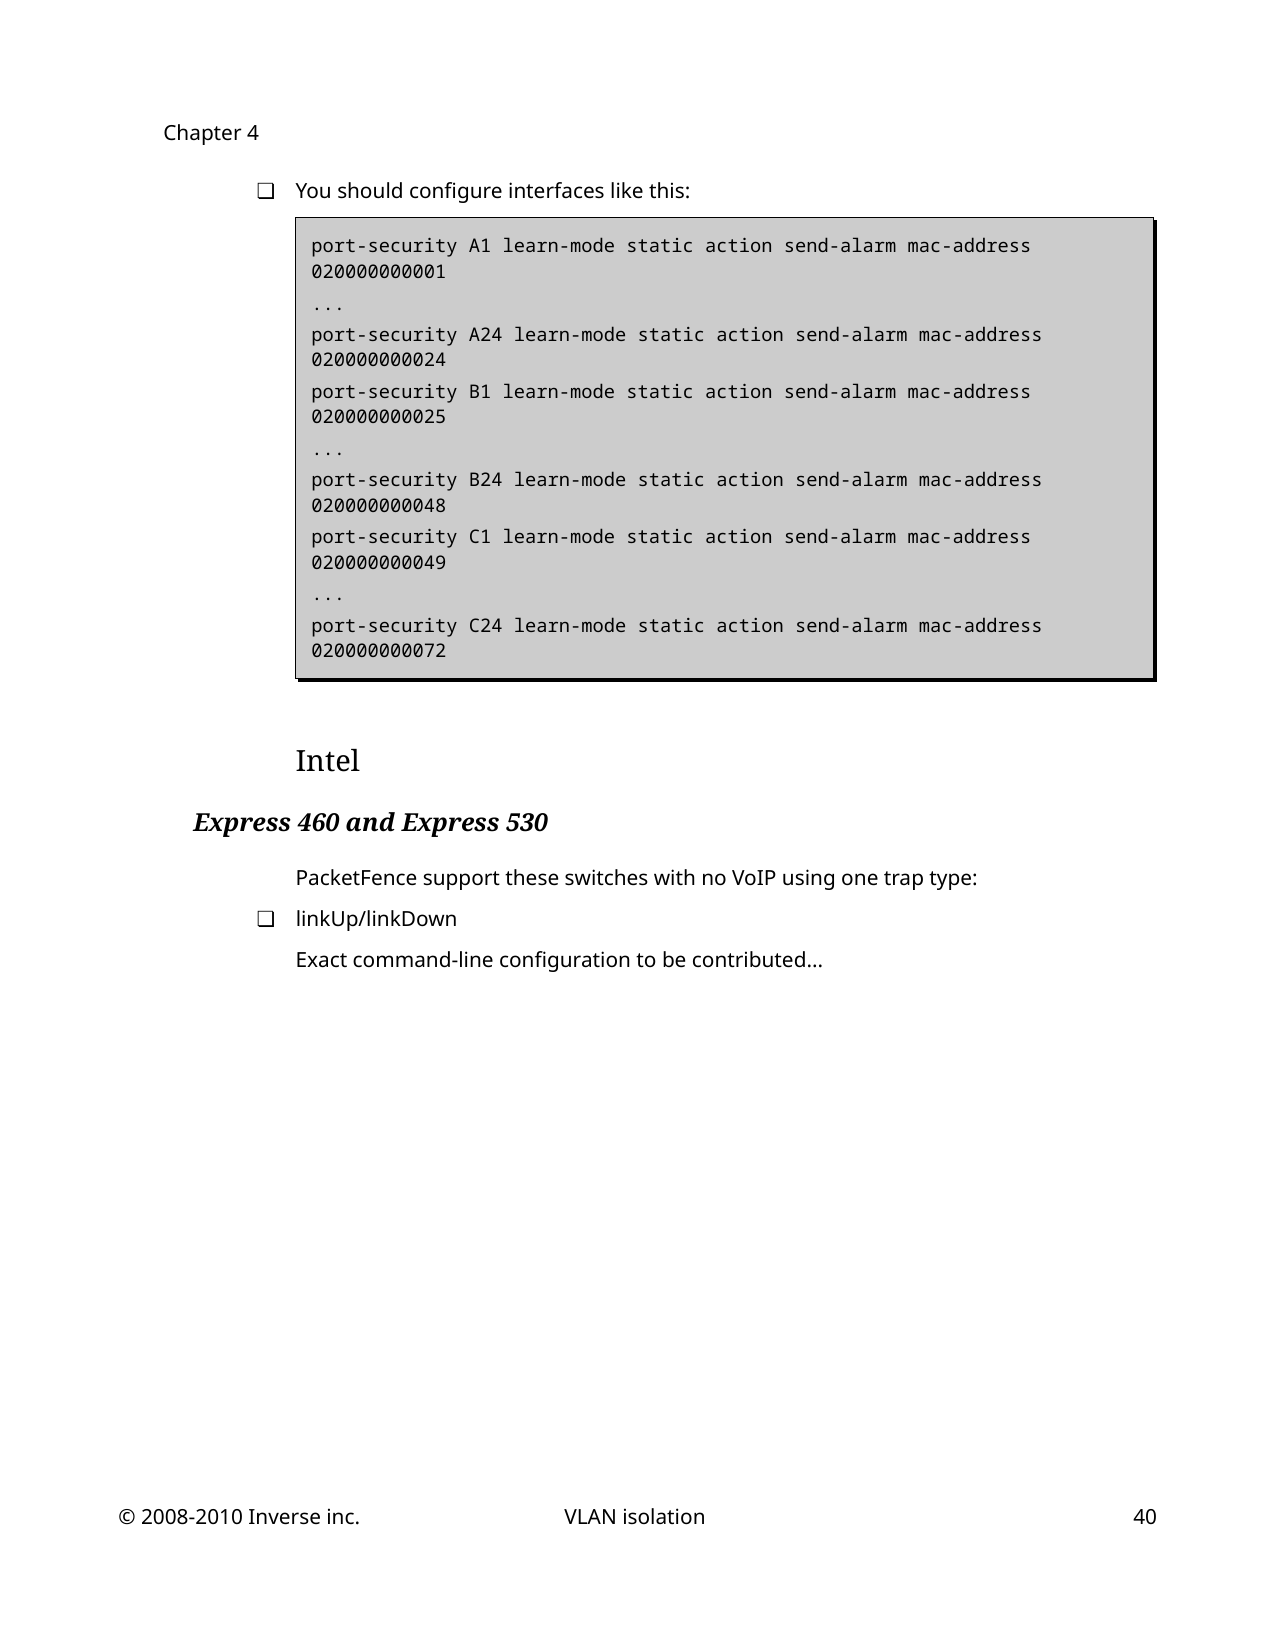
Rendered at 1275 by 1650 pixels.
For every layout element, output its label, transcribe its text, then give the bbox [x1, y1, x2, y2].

subtitle Intel [295, 740, 1157, 779]
text ... [296, 565, 1153, 596]
subtitle Express 460 and Express 530 [156, 804, 1157, 838]
text port-security B24 learn-mode static action send-alarm mac-address 020000000048 [296, 451, 1153, 508]
text port-security A1 learn-mode static action send-alarm mac-address 020000000001 [296, 218, 1153, 274]
text ... [296, 419, 1153, 451]
text port-security C1 learn-mode static action send-alarm mac-address 020000000049 [296, 508, 1153, 565]
text port-security A24 learn-mode static action send-alarm mac-address 020000000024 [296, 305, 1153, 362]
text PacketFence support these switches with no VoIP using one trap type: [295, 863, 1157, 891]
text port-security B1 learn-mode static action send-alarm mac-address 020000000025 [296, 362, 1153, 419]
text port-security C24 learn-mode static action send-alarm mac-address 020000000072 [296, 596, 1153, 678]
text Exact command-line configuration to be contributed... [295, 945, 1157, 973]
text ... [296, 274, 1153, 305]
list ❏ You should configure interfaces like this: [256, 176, 1157, 204]
list ❏ linkUp/linkDown [256, 904, 1157, 932]
